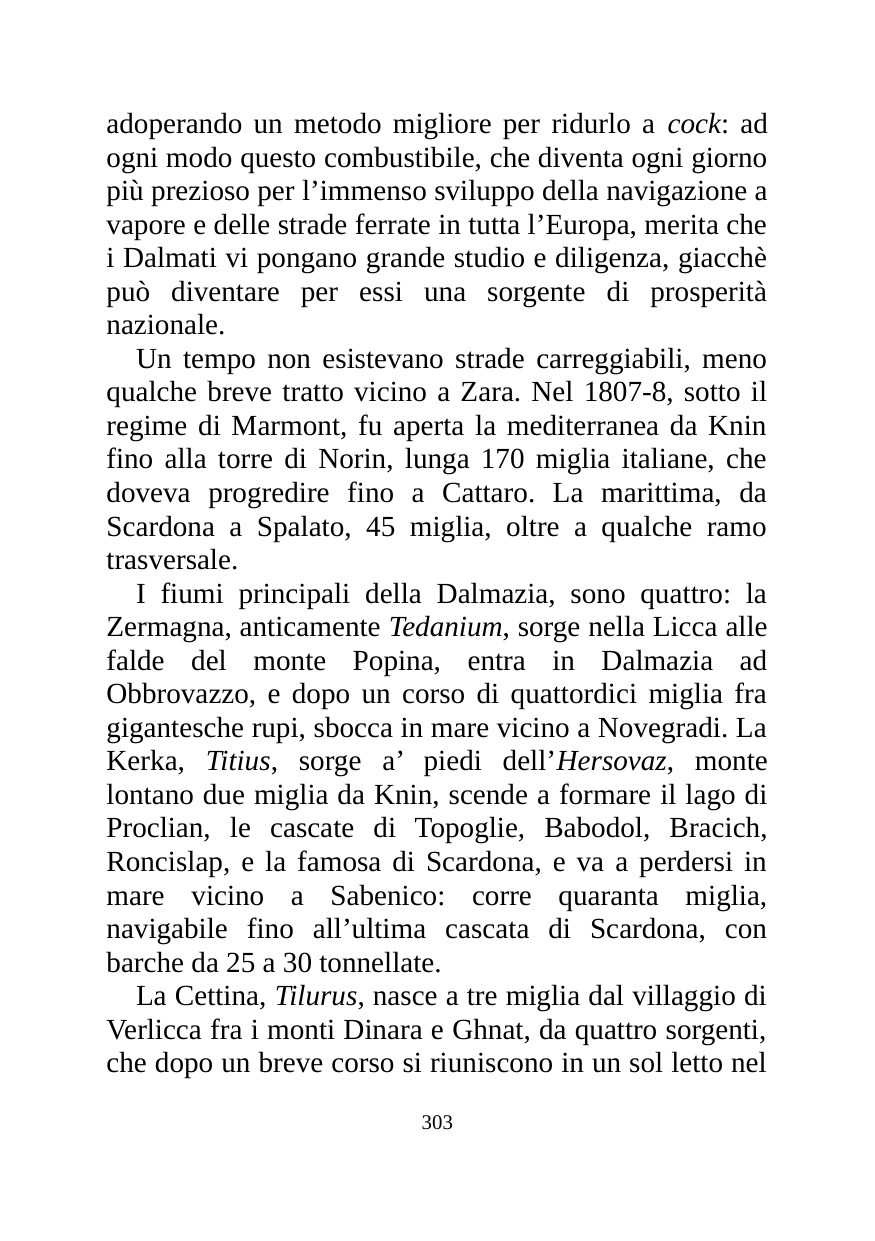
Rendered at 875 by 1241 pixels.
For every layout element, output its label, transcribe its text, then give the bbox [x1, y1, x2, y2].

text La Cettina, Tilurus, nasce a tre miglia dal villaggio di Verlicca fra i monti Dinara e Ghnat, da quattro sorgenti, che dopo un breve corso si riuniscono in un sol letto nel [106, 978, 768, 1079]
text adoperando un metodo migliore per ridurlo a cock: ad ogni modo questo combustibile, che diventa ogni giorno più prezioso per l’immenso sviluppo della navigazione a vapore e delle strade ferrate in tutta l’Europa, merita che i Dalmati vi pongano grande studio e diligenza, giacchè può diventare per essi una sorgente di prosperità nazionale. [106, 106, 768, 341]
text Un tempo non esistevano strade carreggiabili, meno qualche breve tratto vicino a Zara. Nel 1807-8, sotto il regime di Marmont, fu aperta la mediterranea da Knin fino alla torre di Norin, lunga 170 miglia italiane, che doveva progredire fino a Cattaro. La marittima, da Scardona a Spalato, 45 miglia, oltre a qualche ramo trasversale. [106, 341, 768, 576]
text I fiumi principali della Dalmazia, sono quattro: la Zermagna, anticamente Tedanium, sorge nella Licca alle falde del monte Popina, entra in Dalmazia ad Obbrovazzo, e dopo un corso di quattordici miglia fra gigantesche rupi, sbocca in mare vicino a Novegradi. La Kerka, Titius, sorge a’ piedi dell’Hersovaz, monte lontano due miglia da Knin, scende a formare il lago di Proclian, le cascate di Topoglie, Babodol, Bracich, Roncislap, e la famosa di Scardona, e va a perdersi in mare vicino a Sabenico: corre quaranta miglia, navigabile fino all’ultima cascata di Scardona, con barche da 25 a 30 tonnellate. [106, 576, 768, 978]
